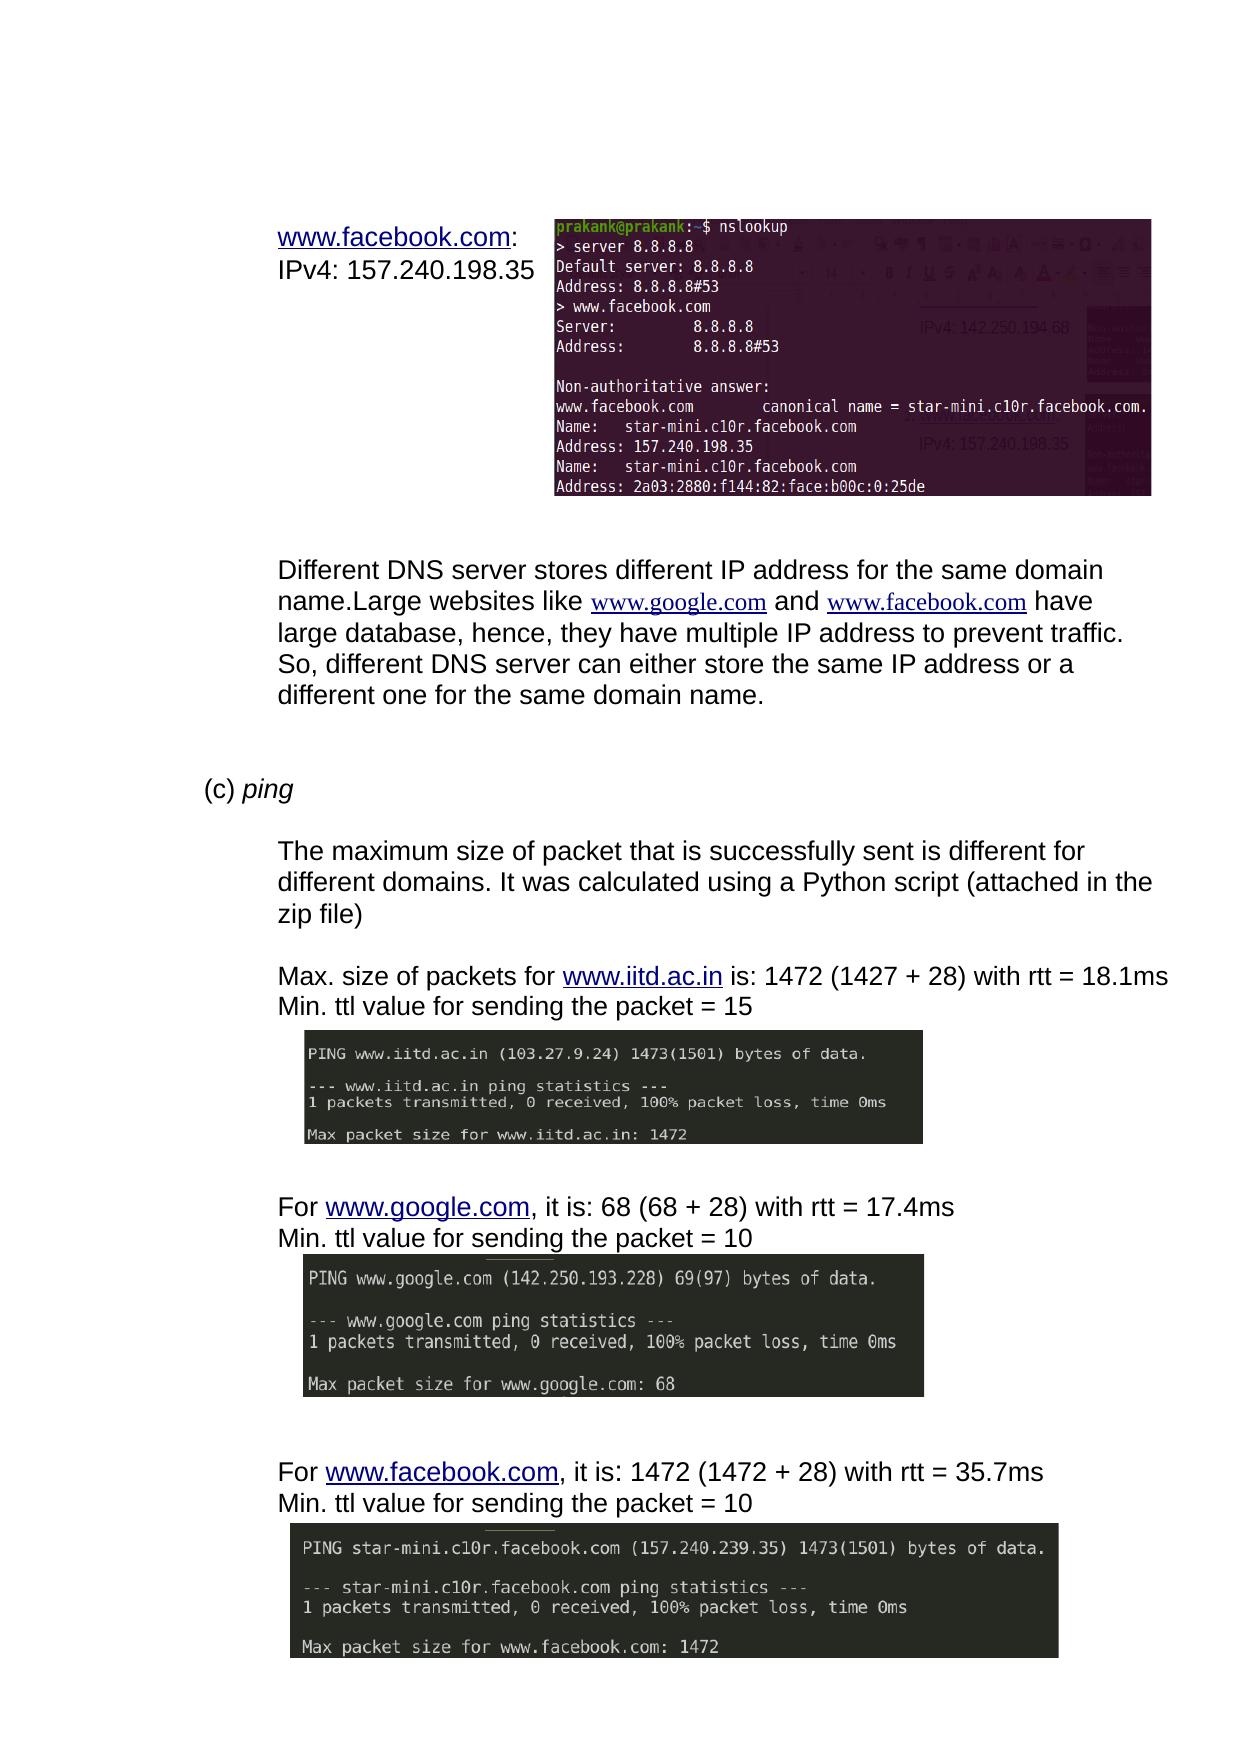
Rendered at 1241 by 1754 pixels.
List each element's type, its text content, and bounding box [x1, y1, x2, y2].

text The maximum size of packet that is successfully sent is different for different domains. It was calculated using a Python script (attached in the zip file) [56, 835, 1172, 929]
picture [304, 1030, 923, 1144]
text For www.facebook.com, it is: 1472 (1472 + 28) with rtt = 35.7ms [56, 1454, 1172, 1487]
text IPv4: 157.240.198.35 [56, 252, 554, 286]
text Max. size of packets for www.iitd.ac.in is: 1472 (1427 + 28) with rtt = 18.1ms [56, 960, 1172, 991]
text For www.google.com, it is: 68 (68 + 28) with rtt = 17.4ms [56, 1189, 1172, 1222]
text (c) ping [56, 773, 1172, 804]
text Min. ttl value for sending the packet = 10 [56, 1487, 1172, 1518]
text Different DNS server stores different IP address for the same domain name.Large websites like www.google.com and www.facebook.com have large database, hence, they have multiple IP address to prevent traffic. So, different DNS server can either store the same IP address or a different one for the same domain name. [56, 554, 1172, 710]
text [1152, 219, 1172, 252]
text [1152, 252, 1172, 286]
text Min. ttl value for sending the packet = 15 [56, 991, 1172, 1021]
picture [554, 219, 1152, 496]
picture [303, 1254, 925, 1397]
text www.facebook.com: [56, 219, 554, 252]
text Min. ttl value for sending the packet = 10 [56, 1222, 1172, 1253]
picture [290, 1523, 1059, 1658]
